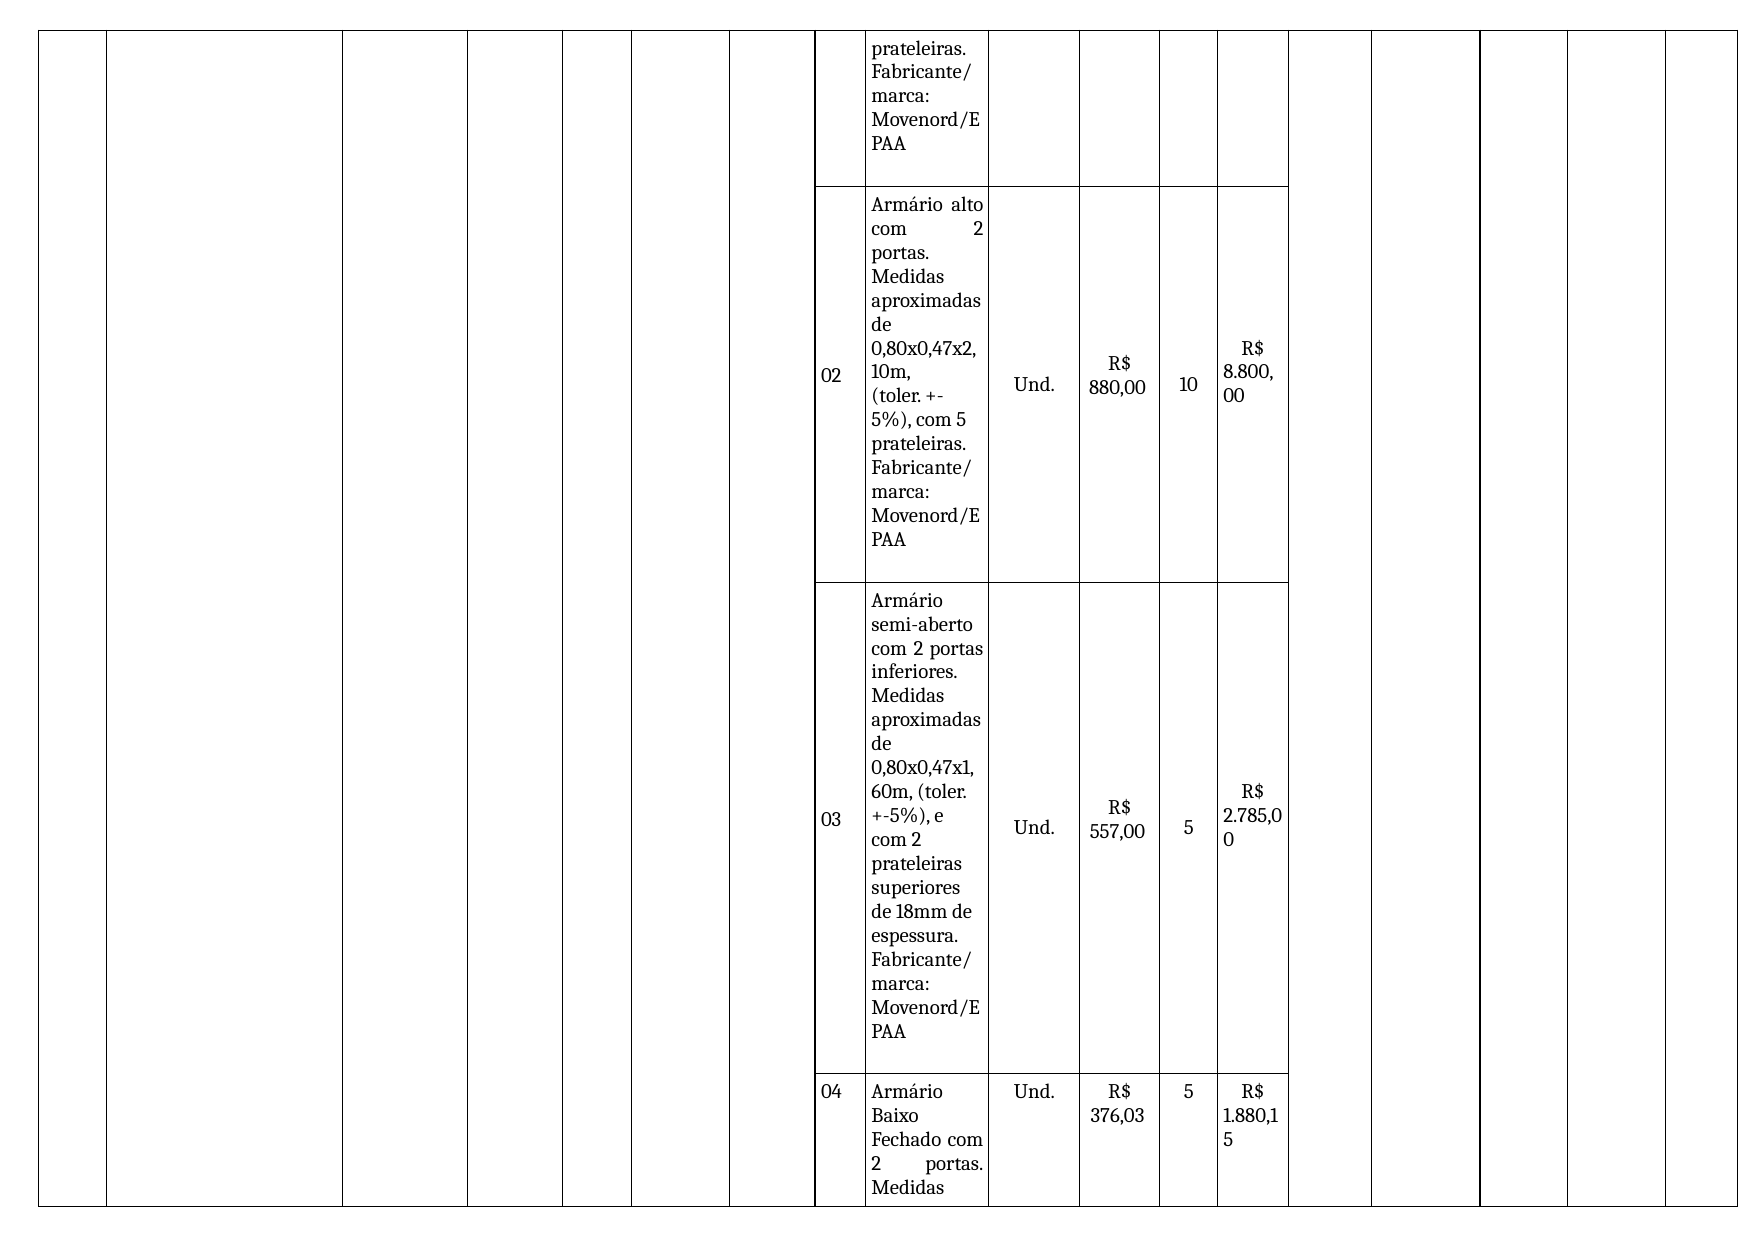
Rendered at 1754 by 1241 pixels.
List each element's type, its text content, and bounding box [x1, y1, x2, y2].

table_cell [1218, 31, 1288, 186]
table_cell [1481, 31, 1567, 1206]
table_cell [632, 31, 729, 1206]
table_cell Armário Baixo Fechado com 2 portas. Medidas [866, 1074, 988, 1206]
table_cell Und. [989, 1074, 1079, 1206]
table_cell [1568, 31, 1665, 1206]
table_cell [107, 31, 342, 1206]
table_cell [1160, 31, 1217, 186]
table_cell [1372, 31, 1479, 1206]
table_cell [39, 31, 106, 1206]
table_cell [816, 31, 865, 186]
table_cell prateleiras. Fabricante/marca: Movenord/EPAA [866, 31, 988, 186]
table_cell 04 [816, 1074, 865, 1206]
table_cell [1080, 31, 1159, 186]
table_cell 02 [816, 187, 865, 582]
table_cell 03 [816, 583, 865, 1073]
table_cell Armário alto com 2 portas. Medidas aproximadas de 0,80x0,47x2,10m, (toler. +- 5%), com 5 prateleiras. Fabricante/marca: Movenord/EPAA [866, 187, 988, 582]
table_cell [1666, 31, 1737, 1206]
table_cell Armário semi-aberto com 2 portas inferiores. Medidas aproximadas de 0,80x0,47x1,60m, (toler. +-5%), e com 2 prateleiras superiores de 18mm de espessura. Fabricante/marca: Movenord/EPAA [866, 583, 988, 1073]
table_cell [989, 31, 1079, 186]
table_cell 5 [1160, 1074, 1217, 1206]
table_cell [343, 31, 467, 1206]
table_cell R$ 376,03 [1080, 1074, 1159, 1206]
table_cell [563, 31, 631, 1206]
table_cell R$ 8.800,00 [1218, 187, 1288, 582]
table_cell [730, 31, 814, 1206]
table_cell R$ 557,00 [1080, 583, 1159, 1073]
table_cell [1289, 31, 1371, 1206]
table_cell R$ 1.880,15 [1218, 1074, 1288, 1206]
table_cell R$ 2.785,00 [1218, 583, 1288, 1073]
table_cell 5 [1160, 583, 1217, 1073]
table_cell Und. [989, 583, 1079, 1073]
table_cell [468, 31, 562, 1206]
table_cell Und. [989, 187, 1079, 582]
table_cell 10 [1160, 187, 1217, 582]
table_cell R$ 880,00 [1080, 187, 1159, 582]
